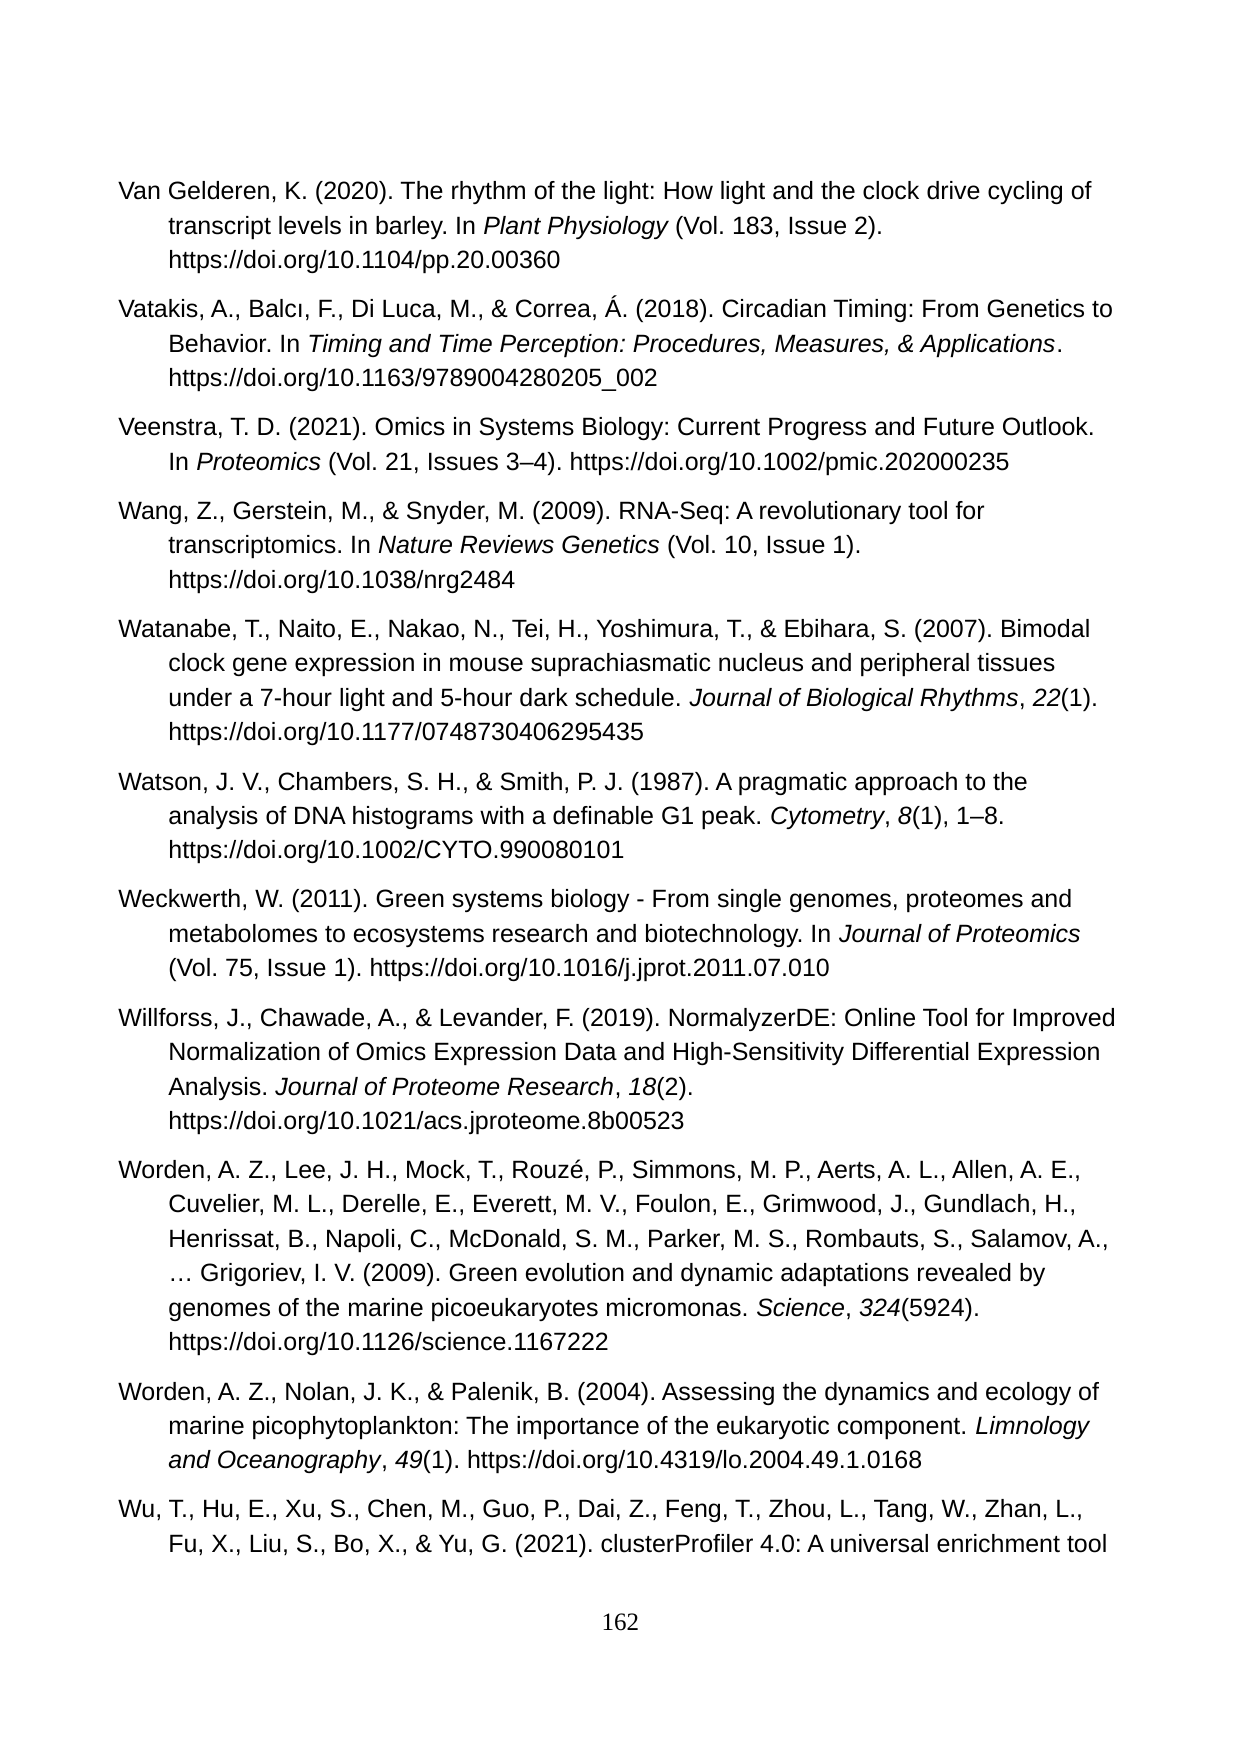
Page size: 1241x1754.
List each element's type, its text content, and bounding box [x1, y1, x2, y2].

text Watson, J. V., Chambers, S. H., & Smith, P. J. (1987). A pragmatic approach to the analysis of DNA histograms with a definable G1 peak. Cytometry, 8(1), 1–8. https://doi.org/10.1002/CYTO.990080101 [118, 766, 1122, 864]
text Worden, A. Z., Lee, J. H., Mock, T., Rouzé, P., Simmons, M. P., Aerts, A. L., Allen, A. E., Cuvelier, M. L., Derelle, E., Everett, M. V., Foulon, E., Grimwood, J., Gundlach, H., Henrissat, B., Napoli, C., McDonald, S. M., Parker, M. S., Rombauts, S., Salamov, A., … Grigoriev, I. V. (2009). Green evolution and dynamic adaptations revealed by genomes of the marine picoeukaryotes micromonas. Science, 324(5924). https://doi.org/10.1126/science.1167222 [118, 1155, 1122, 1356]
text Vatakis, A., Balcı, F., Di Luca, M., & Correa, Á. (2018). Circadian Timing: From Genetics to Behavior. In Timing and Time Perception: Procedures, Measures, & Applications. https://doi.org/10.1163/9789004280205_002 [118, 294, 1122, 392]
text Veenstra, T. D. (2021). Omics in Systems Biology: Current Progress and Future Outlook. In Proteomics (Vol. 21, Issues 3–4). https://doi.org/10.1002/pmic.202000235 [118, 412, 1122, 476]
text Watanabe, T., Naito, E., Nakao, N., Tei, H., Yoshimura, T., & Ebihara, S. (2007). Bimodal clock gene expression in mouse suprachiasmatic nucleus and peripheral tissues under a 7-hour light and 5-hour dark schedule. Journal of Biological Rhythms, 22(1). https://doi.org/10.1177/0748730406295435 [118, 614, 1122, 746]
text Wu, T., Hu, E., Xu, S., Chen, M., Guo, P., Dai, Z., Feng, T., Zhou, L., Tang, W., Zhan, L., Fu, X., Liu, S., Bo, X., & Yu, G. (2021). clusterProfiler 4.0: A universal enrichment tool [118, 1494, 1122, 1558]
text Willforss, J., Chawade, A., & Levander, F. (2019). NormalyzerDE: Online Tool for Improved Normalization of Omics Expression Data and High-Sensitivity Differential Expression Analysis. Journal of Proteome Research, 18(2). https://doi.org/10.1021/acs.jproteome.8b00523 [118, 1002, 1122, 1135]
text Wang, Z., Gerstein, M., & Snyder, M. (2009). RNA-Seq: A revolutionary tool for transcriptomics. In Nature Reviews Genetics (Vol. 10, Issue 1). https://doi.org/10.1038/nrg2484 [118, 496, 1122, 594]
text Van Gelderen, K. (2020). The rhythm of the light: How light and the clock drive cycling of transcript levels in barley. In Plant Physiology (Vol. 183, Issue 2). https://doi.org/10.1104/pp.20.00360 [118, 176, 1122, 274]
text Weckwerth, W. (2011). Green systems biology - From single genomes, proteomes and metabolomes to ecosystems research and biotechnology. In Journal of Proteomics (Vol. 75, Issue 1). https://doi.org/10.1016/j.jprot.2011.07.010 [118, 884, 1122, 982]
text Worden, A. Z., Nolan, J. K., & Palenik, B. (2004). Assessing the dynamics and ecology of marine picophytoplankton: The importance of the eukaryotic component. Limnology and Oceanography, 49(1). https://doi.org/10.4319/lo.2004.49.1.0168 [118, 1376, 1122, 1474]
